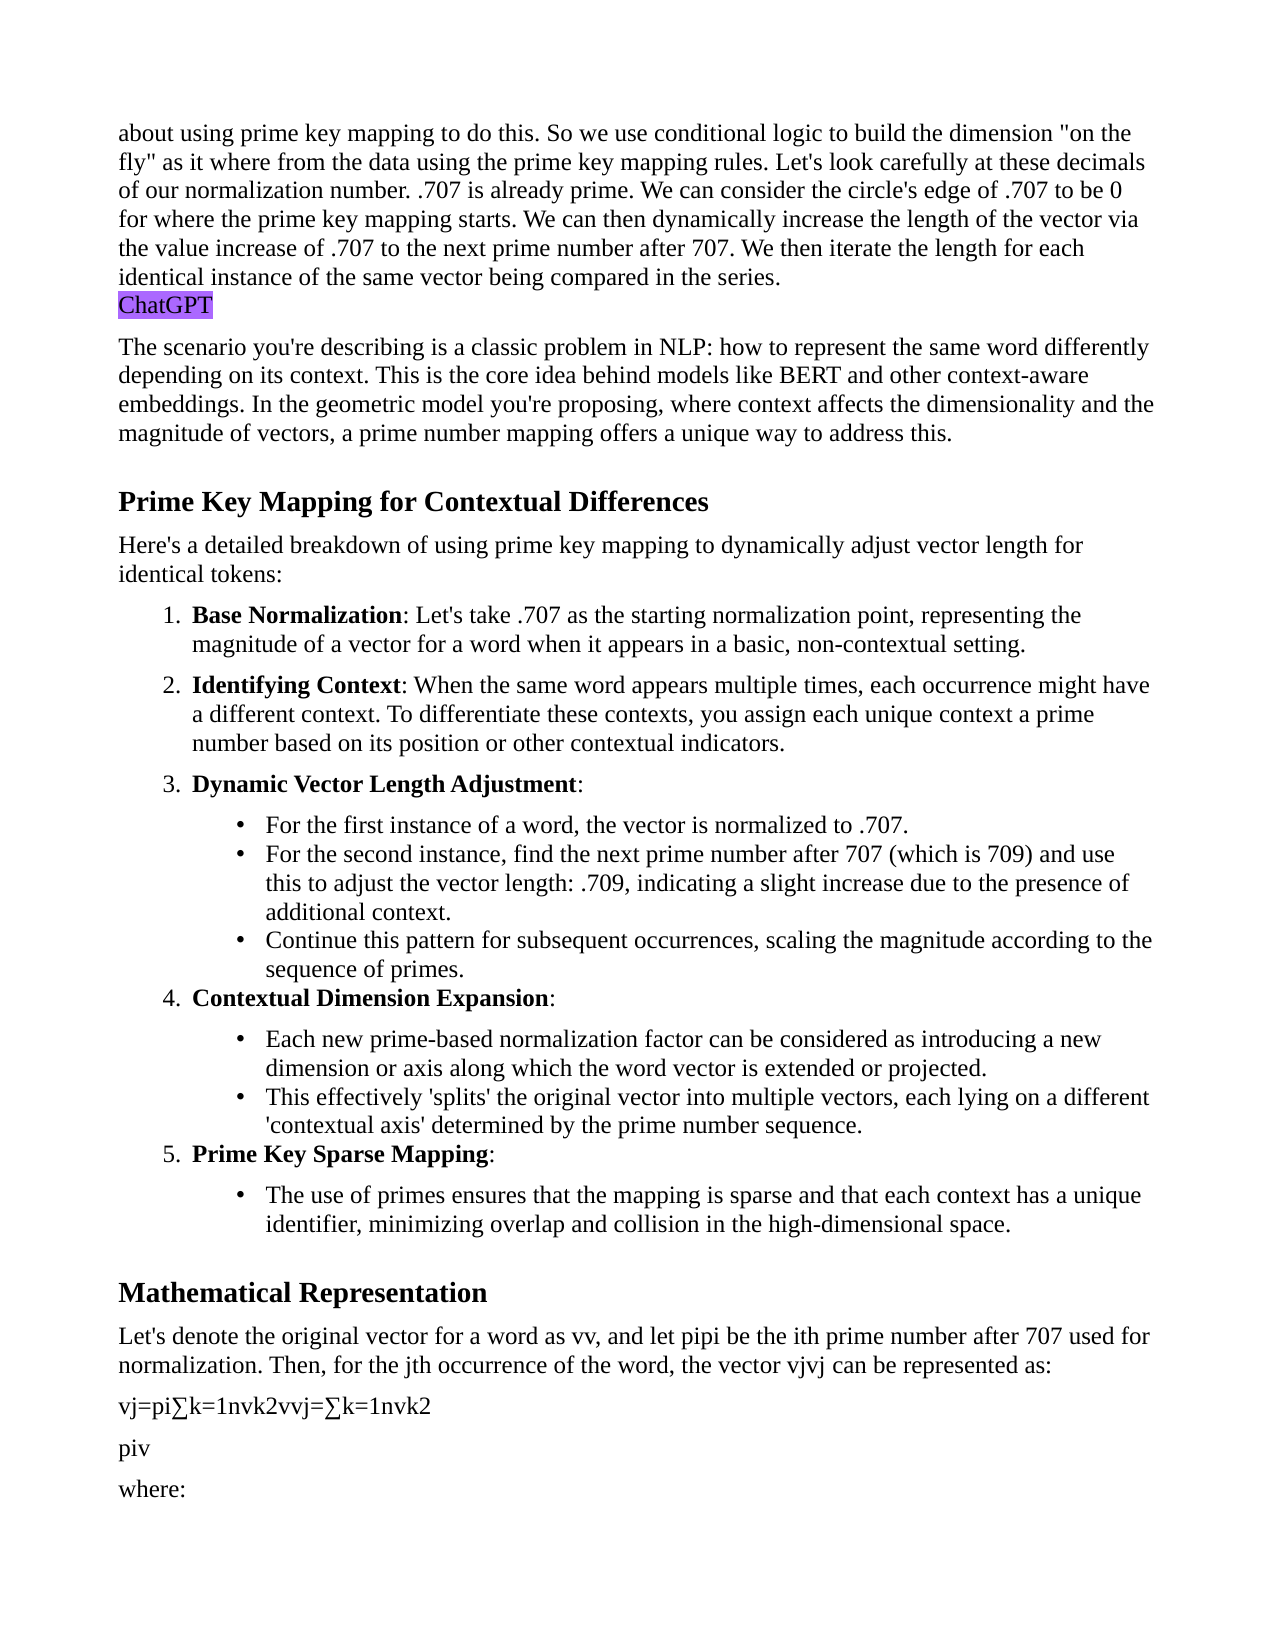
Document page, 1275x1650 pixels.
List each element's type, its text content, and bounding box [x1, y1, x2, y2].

list Continue this pattern for subsequent occurrences, scaling the magnitude according to the sequence of primes. [236, 925, 1157, 983]
subtitle Mathematical Representation [118, 1275, 1157, 1309]
text The scenario you're describing is a classic problem in NLP: how to represent the same word differently depending on its context. This is the core idea behind models like BERT and other context-aware embeddings. In the geometric model you're proposing, where context affects the dimensionality and the magnitude of vectors, a prime number mapping offers a unique way to address this. [118, 332, 1157, 447]
list This effectively 'splits' the original vector into multiple vectors, each lying on a different 'contextual axis' determined by the prime number sequence. [236, 1082, 1157, 1139]
list Base Normalization: Let's take .707 as the starting normalization point, representing the magnitude of a vector for a word when it appears in a basic, non-contextual setting. [162, 600, 1157, 658]
list Identifying Context: When the same word appears multiple times, each occurrence might have a different context. To differentiate these contexts, you assign each unique context a prime number based on its position or other contextual indicators. [162, 670, 1157, 757]
text ChatGPT [118, 291, 1157, 319]
list For the second instance, find the next prime number after 707 (which is 709) and use this to adjust the vector length: .709, indicating a slight increase due to the presence of additional context. [236, 839, 1157, 925]
text Let's denote the original vector for a word as vv, and let pipi​ be the ith prime number after 707 used for normalization. Then, for the jth occurrence of the word, the vector vjvj​ can be represented as: [118, 1321, 1157, 1379]
list Prime Key Sparse Mapping: [162, 1139, 1157, 1168]
text where: [118, 1474, 1157, 1503]
text Here's a detailed breakdown of using prime key mapping to dynamically adjust vector length for identical tokens: [118, 530, 1157, 588]
list Contextual Dimension Expansion: [162, 983, 1157, 1012]
subtitle Prime Key Mapping for Contextual Differences [118, 484, 1157, 518]
list For the first instance of a word, the vector is normalized to .707. [236, 810, 1157, 839]
text vj=pi∑k=1nvk2vvj​=∑k=1n​vk2​ [118, 1391, 1157, 1420]
list Dynamic Vector Length Adjustment: [162, 769, 1157, 798]
list Each new prime-based normalization factor can be considered as introducing a new dimension or axis along which the word vector is extended or projected. [236, 1024, 1157, 1082]
text ​pi​​v [118, 1433, 1157, 1461]
text about using prime key mapping to do this. So we use conditional logic to build the dimension "on the fly" as it where from the data using the prime key mapping rules. Let's look carefully at these decimals of our normalization number. .707 is already prime. We can consider the circle's edge of .707 to be 0 for where the prime key mapping starts. We can then dynamically increase the length of the vector via the value increase of .707 to the next prime number after 707. We then iterate the length for each identical instance of the same vector being compared in the series. [118, 118, 1157, 291]
list The use of primes ensures that the mapping is sparse and that each context has a unique identifier, minimizing overlap and collision in the high-dimensional space. [236, 1180, 1157, 1238]
